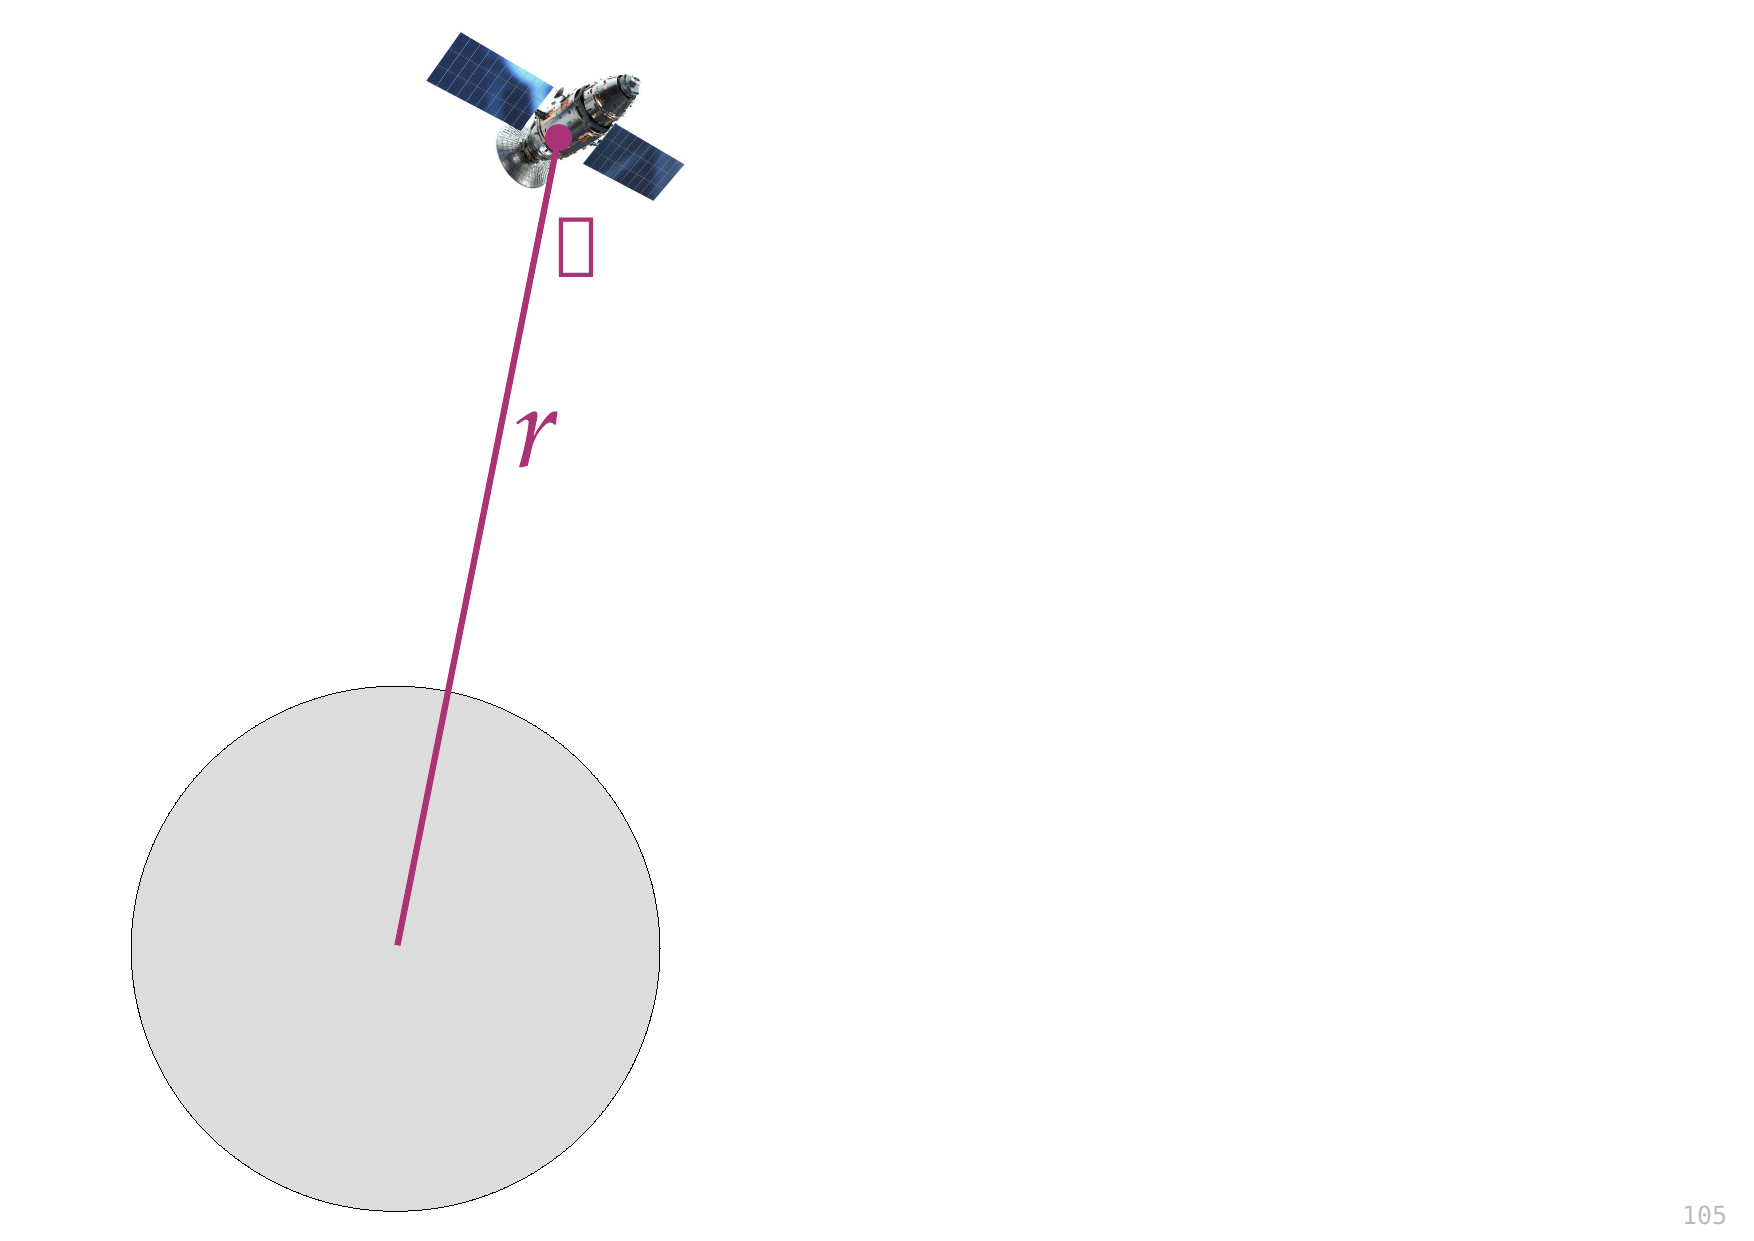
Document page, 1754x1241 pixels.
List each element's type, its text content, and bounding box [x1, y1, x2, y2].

picture [401, 16, 708, 233]
text_box  [536, 170, 650, 277]
text_box [516, 411, 558, 468]
text_box [131, 686, 661, 1212]
